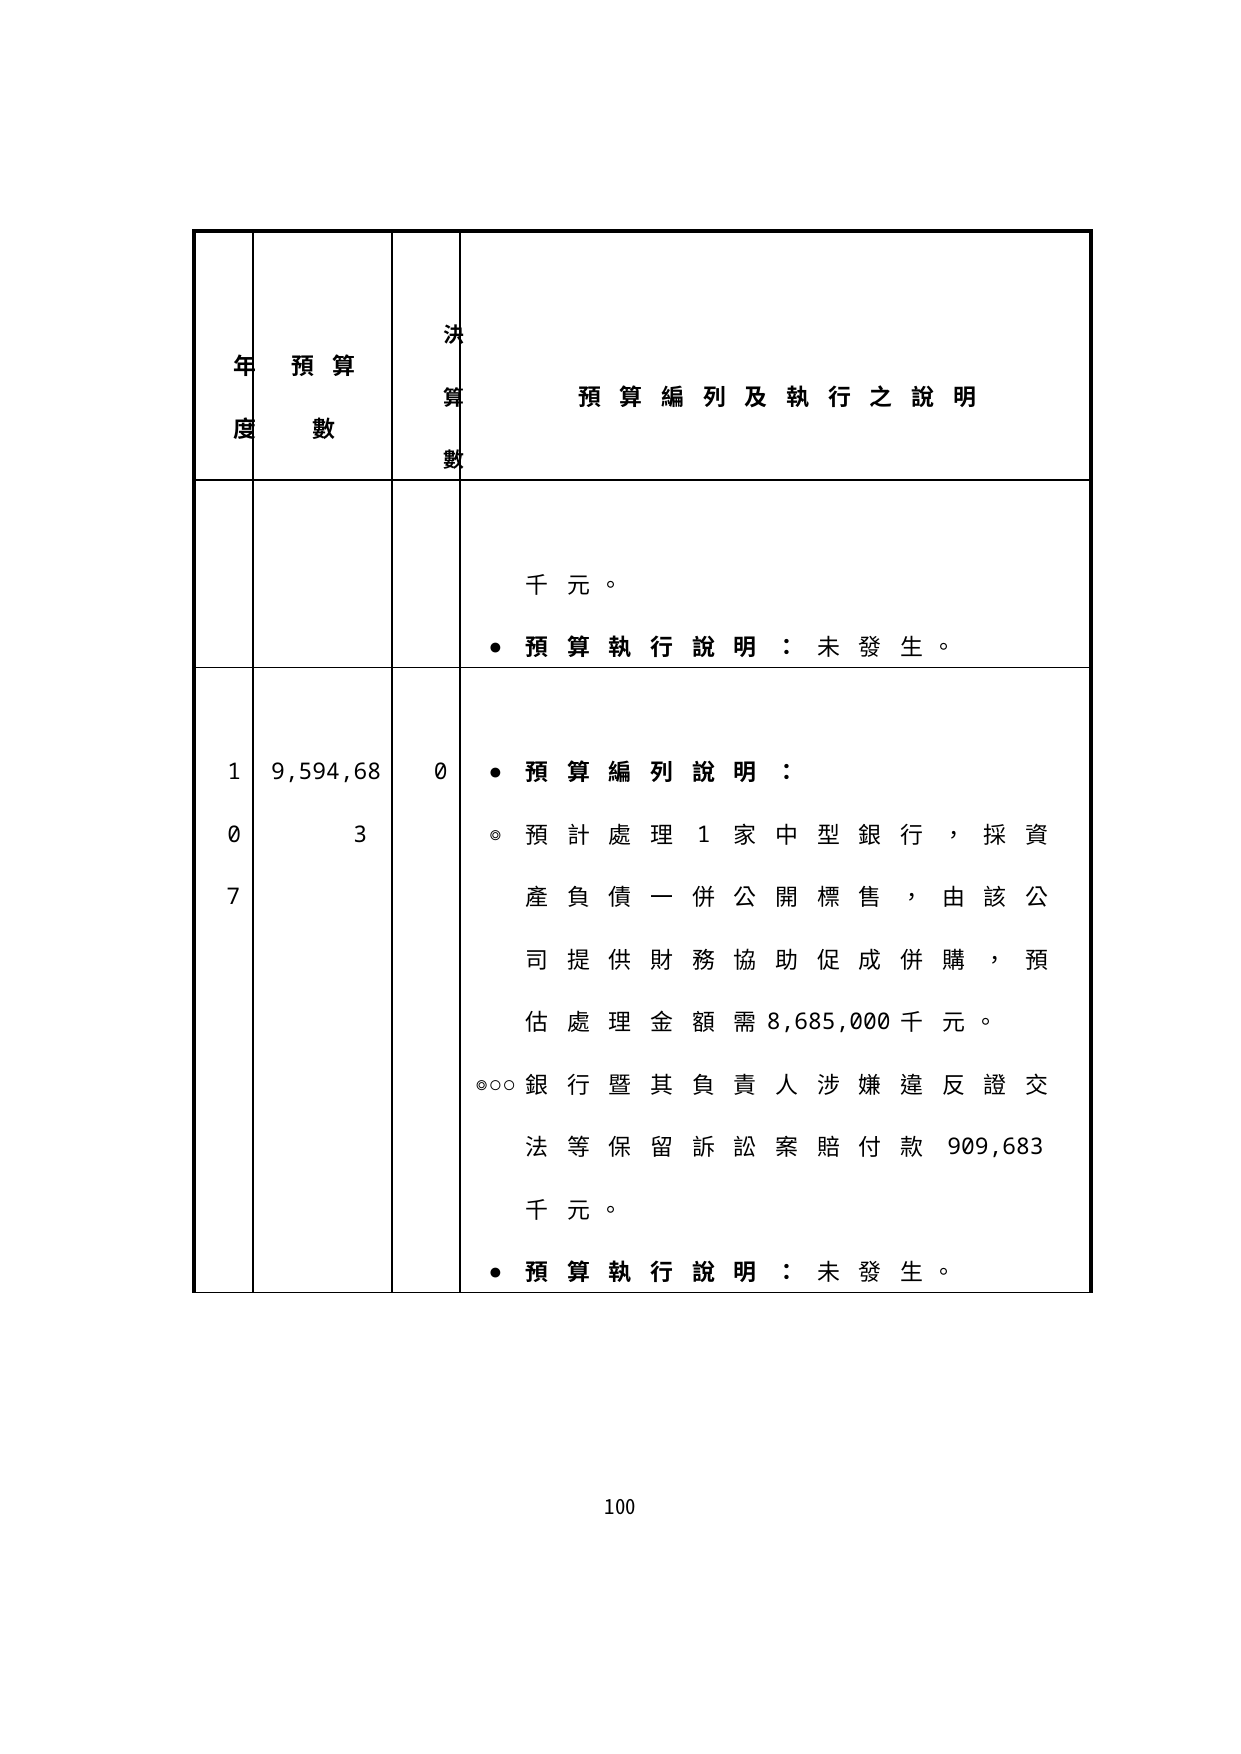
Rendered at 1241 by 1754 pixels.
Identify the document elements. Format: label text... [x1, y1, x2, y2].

table_cell 千元。 ●預算執行說明：未發生。 [461, 481, 1089, 667]
table_cell [393, 481, 459, 667]
table_header 年度 [196, 233, 252, 479]
table_cell ●預算編列說明： ◎預計處理1家中型銀行，採資產負債一併公開標售，由該公司提供財務協助促成併購，預估處理金額需8,685,000千元。 ◎○○銀行暨其負責人涉嫌違反證交法等保留訴訟案賠付款909,683千元。 ●預算執行說明：未發生。 [461, 668, 1089, 1292]
table_header 預算編列及執行之說明 [461, 233, 1089, 479]
table_cell 9,594,683 [254, 668, 391, 1292]
table_cell 107 [196, 668, 252, 1292]
table_cell [254, 481, 391, 667]
table_cell 0 [393, 668, 459, 1292]
table_header 決算數 [393, 233, 459, 479]
table_header 預算數 [254, 233, 391, 479]
table_cell [196, 481, 252, 667]
